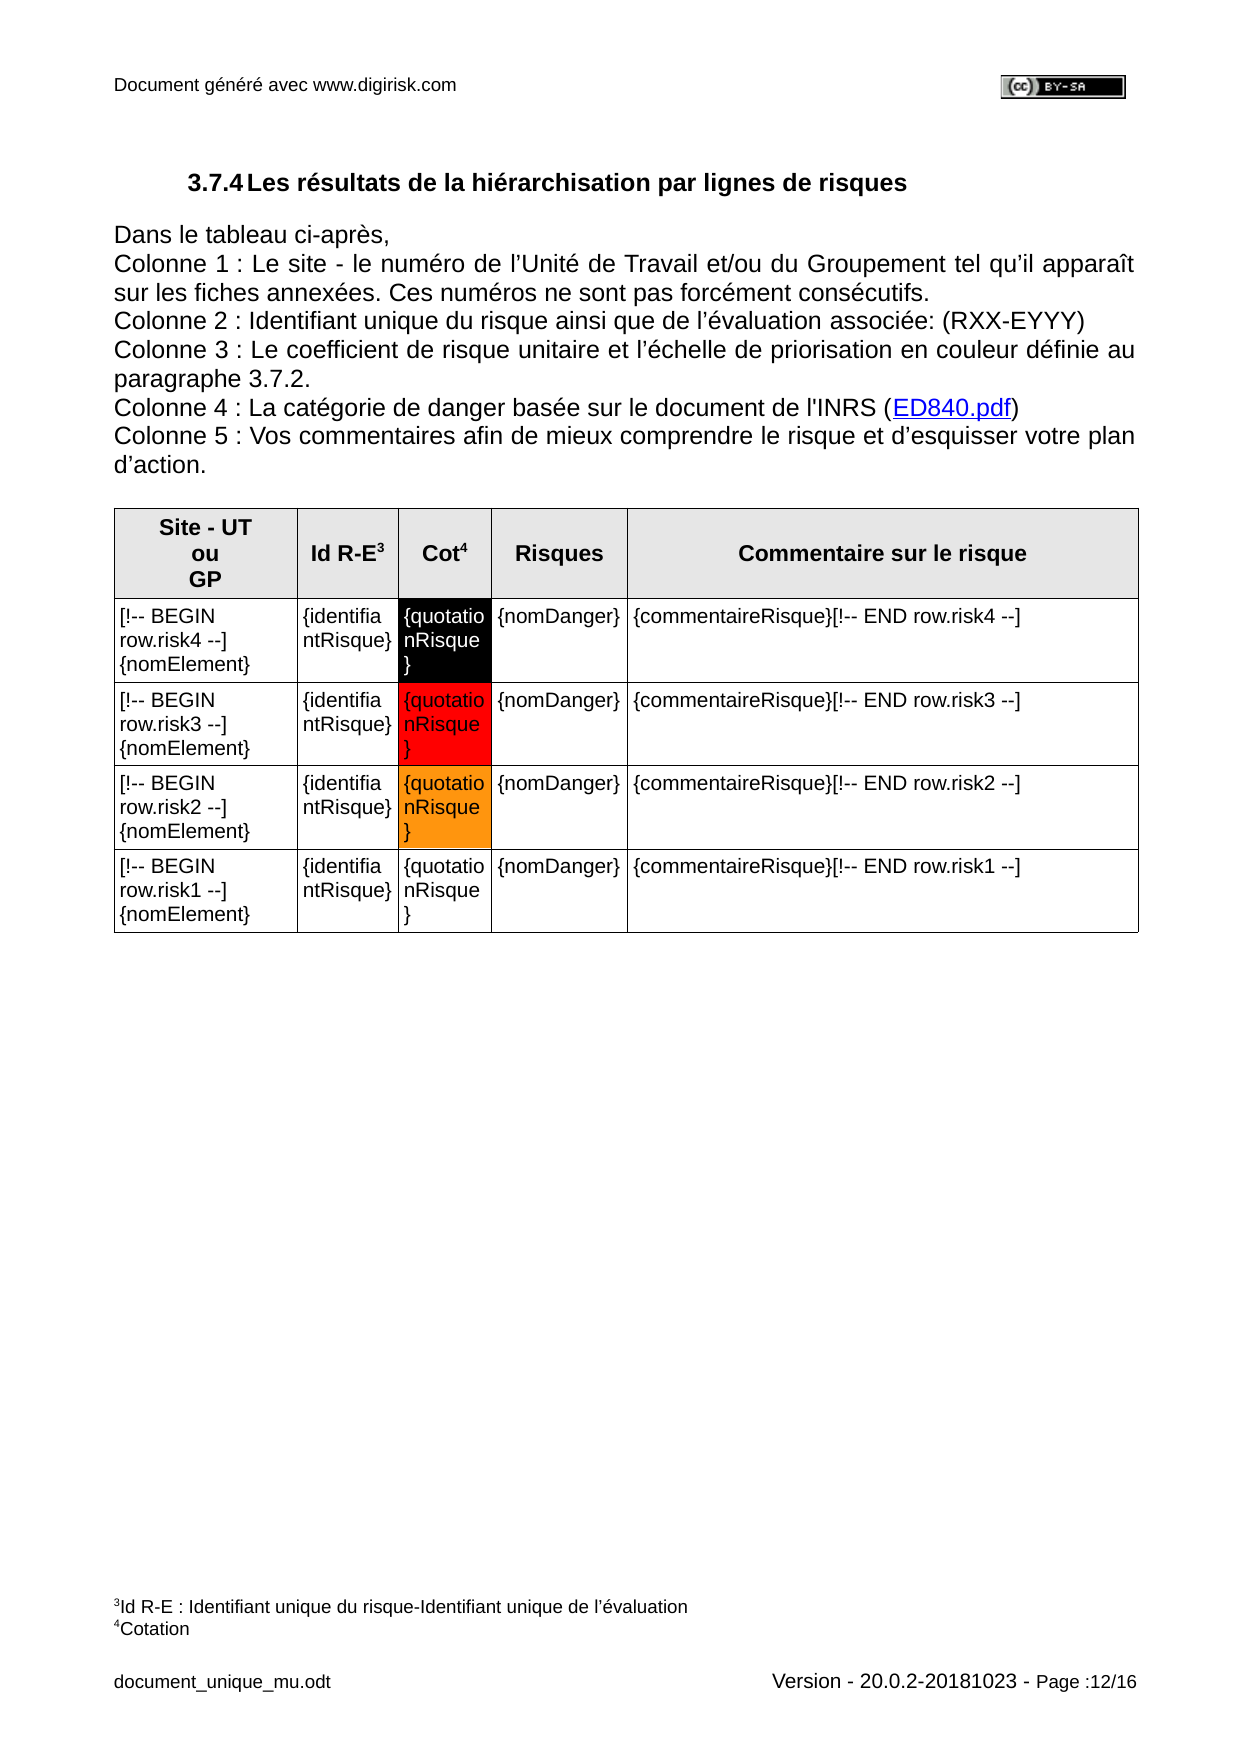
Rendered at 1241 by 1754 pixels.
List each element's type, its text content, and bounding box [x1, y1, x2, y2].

table_cell {commentaireRisque}[!-- END row.risk4 --] [628, 599, 1138, 682]
table_cell {identifiantRisque} [298, 683, 398, 765]
text Colonne 4 : La catégorie de danger basée sur le document de l'INRS (ED840.pdf) [114, 393, 1137, 421]
text Colonne 2 : Identifiant unique du risque ainsi que de l’évaluation associée: (RXX-EYYY) [114, 306, 1137, 335]
table_header Commentaire sur le risque [628, 509, 1138, 598]
table_cell [!-- BEGIN row.risk4 --]{nomElement} [115, 599, 297, 682]
table_cell {commentaireRisque}[!-- END row.risk1 --] [628, 850, 1138, 932]
table_cell {quotationRisque} [399, 850, 491, 932]
table_cell [!-- BEGIN row.risk1 --]{nomElement} [115, 850, 297, 932]
text Colonne 5 : Vos commentaires afin de mieux comprendre le risque et d’esquisser votre plan d’action. [114, 421, 1137, 479]
table_cell {quotationRisque} [399, 766, 491, 848]
table_cell {identifiantRisque} [298, 766, 398, 848]
table_cell {nomDanger} [492, 766, 627, 848]
table_header Risques [492, 509, 627, 598]
table_header Cot [399, 509, 491, 598]
subtitle Les résultats de la hiérarchisation par lignes de risques [187, 168, 1137, 196]
table_cell {commentaireRisque}[!-- END row.risk3 --] [628, 683, 1138, 765]
table_cell {nomDanger} [492, 599, 627, 682]
picture [1000, 75, 1126, 99]
text Dans le tableau ci-après, [114, 220, 1137, 249]
table_cell {identifiantRisque} [298, 850, 398, 932]
table_header Site - UT ou GP [115, 509, 297, 598]
table_cell {identifiantRisque} [298, 599, 398, 682]
table_cell {nomDanger} [492, 850, 627, 932]
text Colonne 1 : Le site - le numéro de l’Unité de Travail et/ou du Groupement tel qu’il apparaît sur les fiches annexées. Ces numéros ne sont pas forcément consécutifs. [114, 249, 1137, 306]
table_cell [!-- BEGIN row.risk2 --]{nomElement} [115, 766, 297, 848]
table_cell {quotationRisque} [399, 599, 491, 682]
table_cell [!-- BEGIN row.risk3 --]{nomElement} [115, 683, 297, 765]
table_cell {nomDanger} [492, 683, 627, 765]
table_cell {quotationRisque} [399, 683, 491, 765]
table_header Id R-E [298, 509, 398, 598]
table_cell {commentaireRisque}[!-- END row.risk2 --] [628, 766, 1138, 848]
text Colonne 3 : Le coefficient de risque unitaire et l’échelle de priorisation en couleur définie au paragraphe 3.7.2. [114, 335, 1137, 393]
